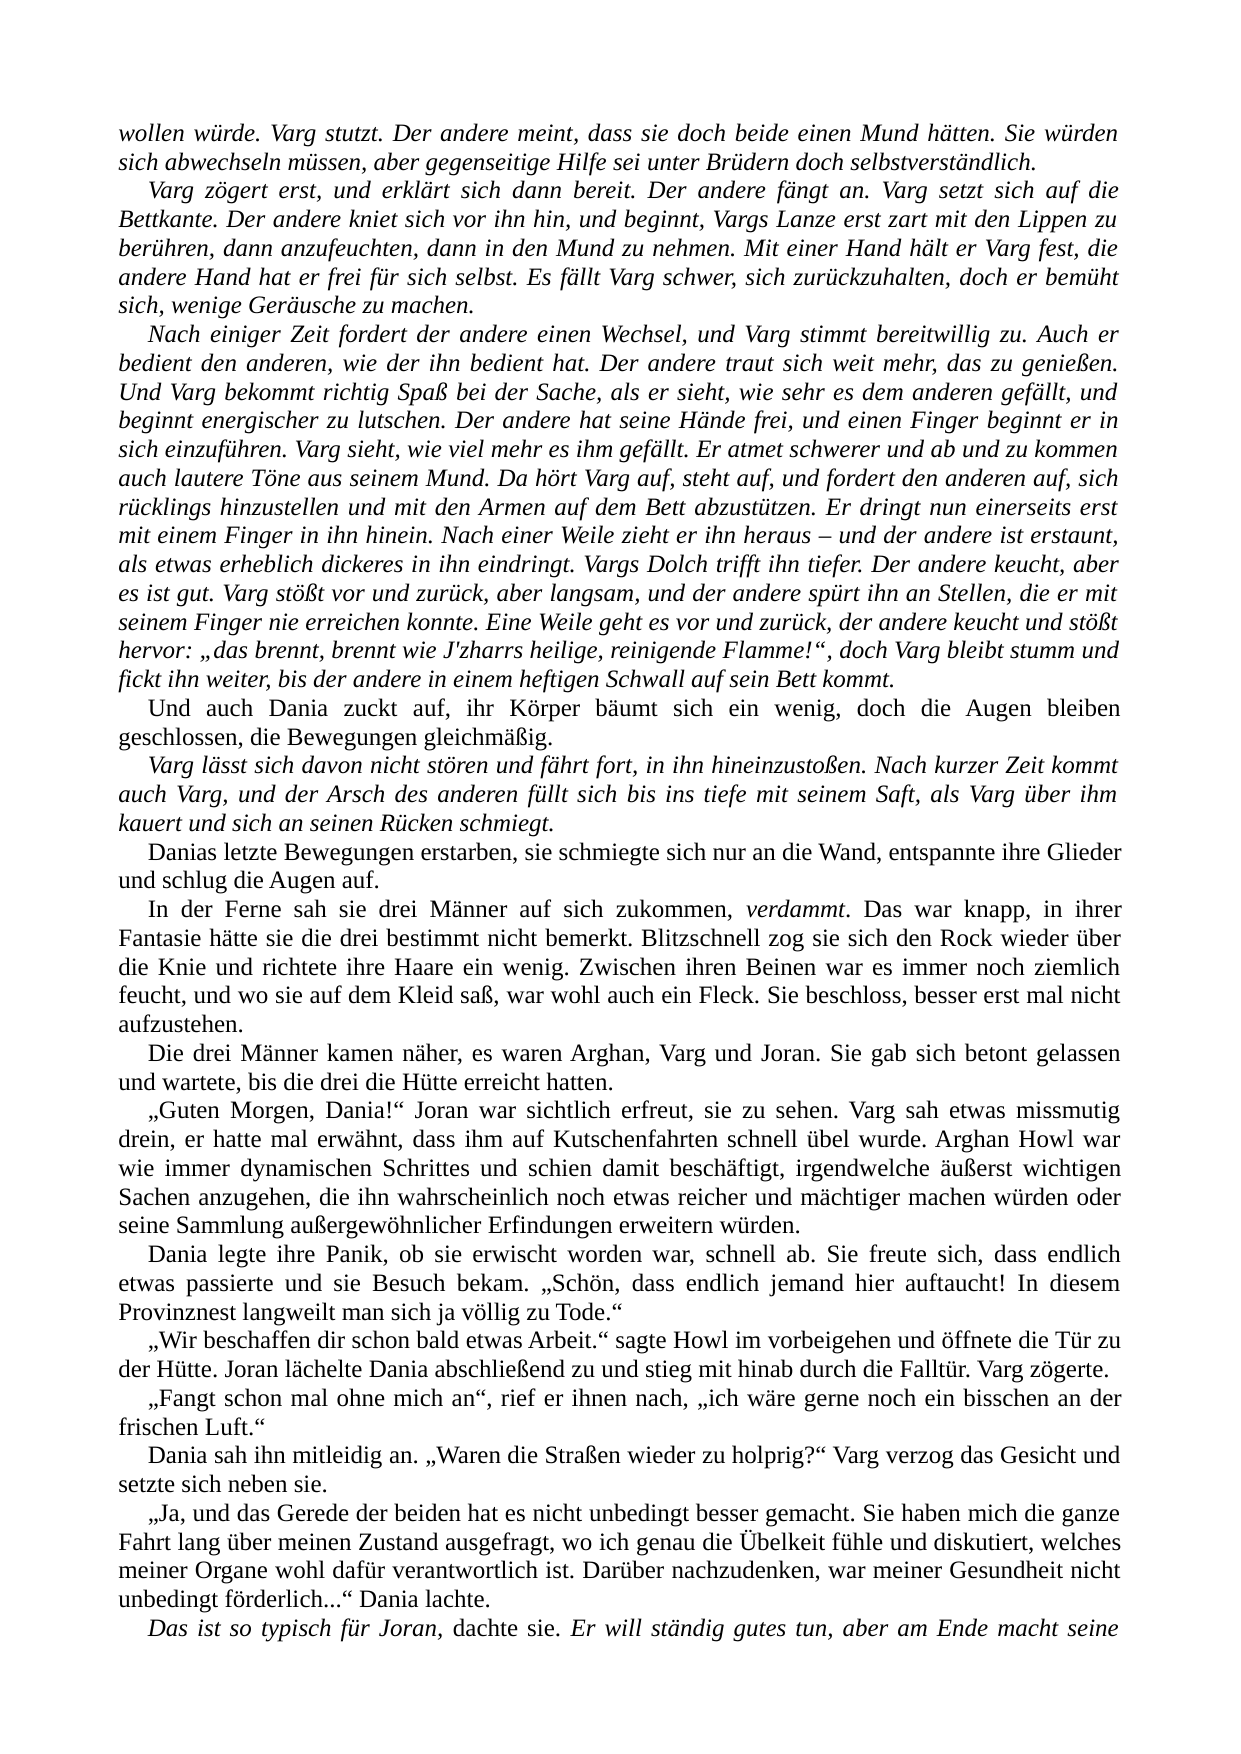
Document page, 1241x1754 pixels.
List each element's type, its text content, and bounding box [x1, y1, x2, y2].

text Dania sah ihn mitleidig an. „Waren die Straßen wieder zu holprig?“ Varg verzog das Gesicht und setzte sich neben sie. [118, 1441, 1122, 1498]
text „Guten Morgen, Dania!“ Joran war sichtlich erfreut, sie zu sehen. Varg sah etwas missmutig drein, er hatte mal erwähnt, dass ihm auf Kutschenfahrten schnell übel wurde. Arghan Howl war wie immer dynamischen Schrittes und schien damit beschäftigt, irgendwelche äußerst wichtigen Sachen anzugehen, die ihn wahrscheinlich noch etwas reicher und mächtiger machen würden oder seine Sammlung außergewöhnlicher Erfindungen erweitern würden. [118, 1096, 1122, 1239]
text wollen würde. Varg stutzt. Der andere meint, dass sie doch beide einen Mund hätten. Sie würden sich abwechseln müssen, aber gegenseitige Hilfe sei unter Brüdern doch selbstverständlich. [118, 118, 1122, 176]
text Varg zögert erst, und erklärt sich dann bereit. Der andere fängt an. Varg setzt sich auf die Bettkante. Der andere kniet sich vor ihn hin, und beginnt, Vargs Lanze erst zart mit den Lippen zu berühren, dann anzufeuchten, dann in den Mund zu nehmen. Mit einer Hand hält er Varg fest, die andere Hand hat er frei für sich selbst. Es fällt Varg schwer, sich zurückzuhalten, doch er bemüht sich, wenige Geräusche zu machen. [118, 176, 1122, 319]
text „Fangt schon mal ohne mich an“, rief er ihnen nach, „ich wäre gerne noch ein bisschen an der frischen Luft.“ [118, 1383, 1122, 1441]
text Danias letzte Bewegungen erstarben, sie schmiegte sich nur an die Wand, entspannte ihre Glieder und schlug die Augen auf. [118, 837, 1122, 894]
text Das ist so typisch für Joran, dachte sie. Er will ständig gutes tun, aber am Ende macht seine [118, 1613, 1122, 1642]
text „Ja, und das Gerede der beiden hat es nicht unbedingt besser gemacht. Sie haben mich die ganze Fahrt lang über meinen Zustand ausgefragt, wo ich genau die Übelkeit fühle und diskutiert, welches meiner Organe wohl dafür verantwortlich ist. Darüber nachzudenken, war meiner Gesundheit nicht unbedingt förderlich...“ Dania lachte. [118, 1498, 1122, 1613]
text „Wir beschaffen dir schon bald etwas Arbeit.“ sagte Howl im vorbeigehen und öffnete die Tür zu der Hütte. Joran lächelte Dania abschließend zu und stieg mit hinab durch die Falltür. Varg zögerte. [118, 1326, 1122, 1383]
text In der Ferne sah sie drei Männer auf sich zukommen, verdammt. Das war knapp, in ihrer Fantasie hätte sie die drei bestimmt nicht bemerkt. Blitzschnell zog sie sich den Rock wieder über die Knie und richtete ihre Haare ein wenig. Zwischen ihren Beinen war es immer noch ziemlich feucht, und wo sie auf dem Kleid saß, war wohl auch ein Fleck. Sie beschloss, besser erst mal nicht aufzustehen. [118, 894, 1122, 1038]
text Varg lässt sich davon nicht stören und fährt fort, in ihn hineinzustoßen. Nach kurzer Zeit kommt auch Varg, und der Arsch des anderen füllt sich bis ins tiefe mit seinem Saft, als Varg über ihm kauert und sich an seinen Rücken schmiegt. [118, 751, 1122, 837]
text Die drei Männer kamen näher, es waren Arghan, Varg und Joran. Sie gab sich betont gelassen und wartete, bis die drei die Hütte erreicht hatten. [118, 1038, 1122, 1096]
text Und auch Dania zuckt auf, ihr Körper bäumt sich ein wenig, doch die Augen bleiben geschlossen, die Bewegungen gleichmäßig. [118, 693, 1122, 751]
text Nach einiger Zeit fordert der andere einen Wechsel, und Varg stimmt bereitwillig zu. Auch er bedient den anderen, wie der ihn bedient hat. Der andere traut sich weit mehr, das zu genießen. Und Varg bekommt richtig Spaß bei der Sache, als er sieht, wie sehr es dem anderen gefällt, und beginnt energischer zu lutschen. Der andere hat seine Hände frei, und einen Finger beginnt er in sich einzuführen. Varg sieht, wie viel mehr es ihm gefällt. Er atmet schwerer und ab und zu kommen auch lautere Töne aus seinem Mund. Da hört Varg auf, steht auf, und fordert den anderen auf, sich rücklings hinzustellen und mit den Armen auf dem Bett abzustützen. Er dringt nun einerseits erst mit einem Finger in ihn hinein. Nach einer Weile zieht er ihn heraus – und der andere ist erstaunt, als etwas erheblich dickeres in ihn eindringt. Vargs Dolch trifft ihn tiefer. Der andere keucht, aber es ist gut. Varg stößt vor und zurück, aber langsam, und der andere spürt ihn an Stellen, die er mit seinem Finger nie erreichen konnte. Eine Weile geht es vor und zurück, der andere keucht und stößt hervor: „das brennt, brennt wie J'zharrs heilige, reinigende Flamme!“, doch Varg bleibt stumm und fickt ihn weiter, bis der andere in einem heftigen Schwall auf sein Bett kommt. [118, 319, 1122, 693]
text Dania legte ihre Panik, ob sie erwischt worden war, schnell ab. Sie freute sich, dass endlich etwas passierte und sie Besuch bekam. „Schön, dass endlich jemand hier auftaucht! In diesem Provinznest langweilt man sich ja völlig zu Tode.“ [118, 1239, 1122, 1326]
